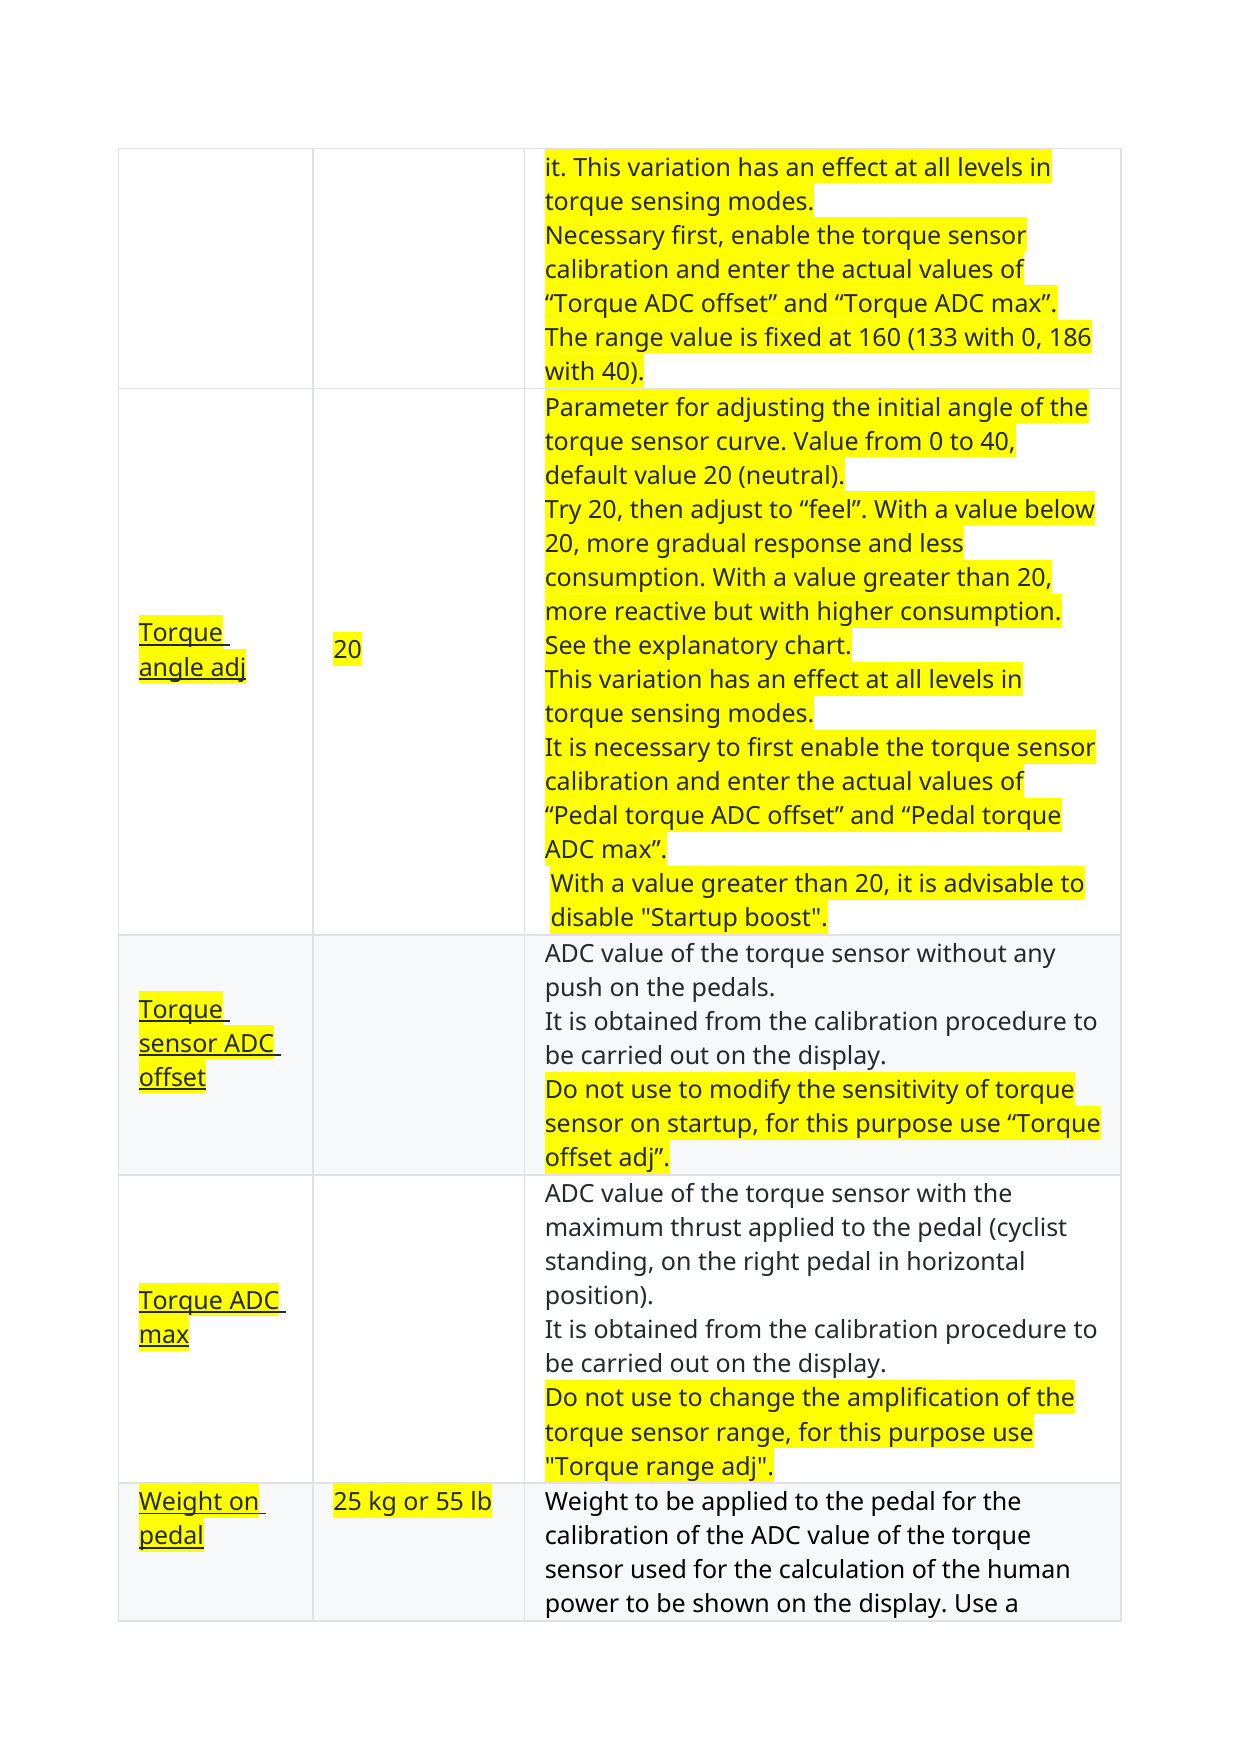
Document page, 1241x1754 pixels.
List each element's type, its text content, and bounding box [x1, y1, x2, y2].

table_cell Weight to be applied to the pedal for the calibration of the ADC value of the torque sensor used for the calculation of the human power to be shown on the display. Use a [525, 1484, 1120, 1620]
table_cell 25 kg or 55 lb [314, 1484, 524, 1620]
table_cell [314, 149, 524, 388]
table_cell Torque sensor ADC offset [119, 936, 312, 1174]
table_cell ADC value of the torque sensor with the maximum thrust applied to the pedal (cyclist standing, on the right pedal in horizontal position). It is obtained from the calibration procedure to be carried out on the display. Do not use to change the amplification of the torque sensor range, for this purpose use "Torque range adj". [525, 1176, 1120, 1482]
table_cell Torque angle adj [119, 389, 312, 934]
table_cell [314, 1176, 524, 1482]
table_cell Weight on pedal [119, 1484, 312, 1620]
table_cell [314, 936, 524, 1174]
table_cell Parameter for adjusting the initial angle of the torque sensor curve. Value from 0 to 40, default value 20 (neutral). Try 20, then adjust to “feel”. With a value below 20, more gradual response and less consumption. With a value greater than 20, more reactive but with higher consumption. See the explanatory chart. This variation has an effect at all levels in torque sensing modes. It is necessary to first enable the torque sensor calibration and enter the actual values of “Pedal torque ADC offset” and “Pedal torque ADC max”. With a value greater than 20, it is advisable to disable "Startup boost". [525, 389, 1120, 934]
table_cell it. This variation has an effect at all levels in torque sensing modes. Necessary first, enable the torque sensor calibration and enter the actual values of “Torque ADC offset” and “Torque ADC max”. The range value is fixed at 160 (133 with 0, 186 with 40). [525, 149, 1120, 388]
table_cell Torque ADC max [119, 1176, 312, 1482]
table_cell [119, 149, 312, 388]
table_cell 20 [314, 389, 524, 934]
table_cell ADC value of the torque sensor without any push on the pedals. It is obtained from the calibration procedure to be carried out on the display. Do not use to modify the sensitivity of torque sensor on startup, for this purpose use “Torque offset adj”. [525, 936, 1120, 1174]
